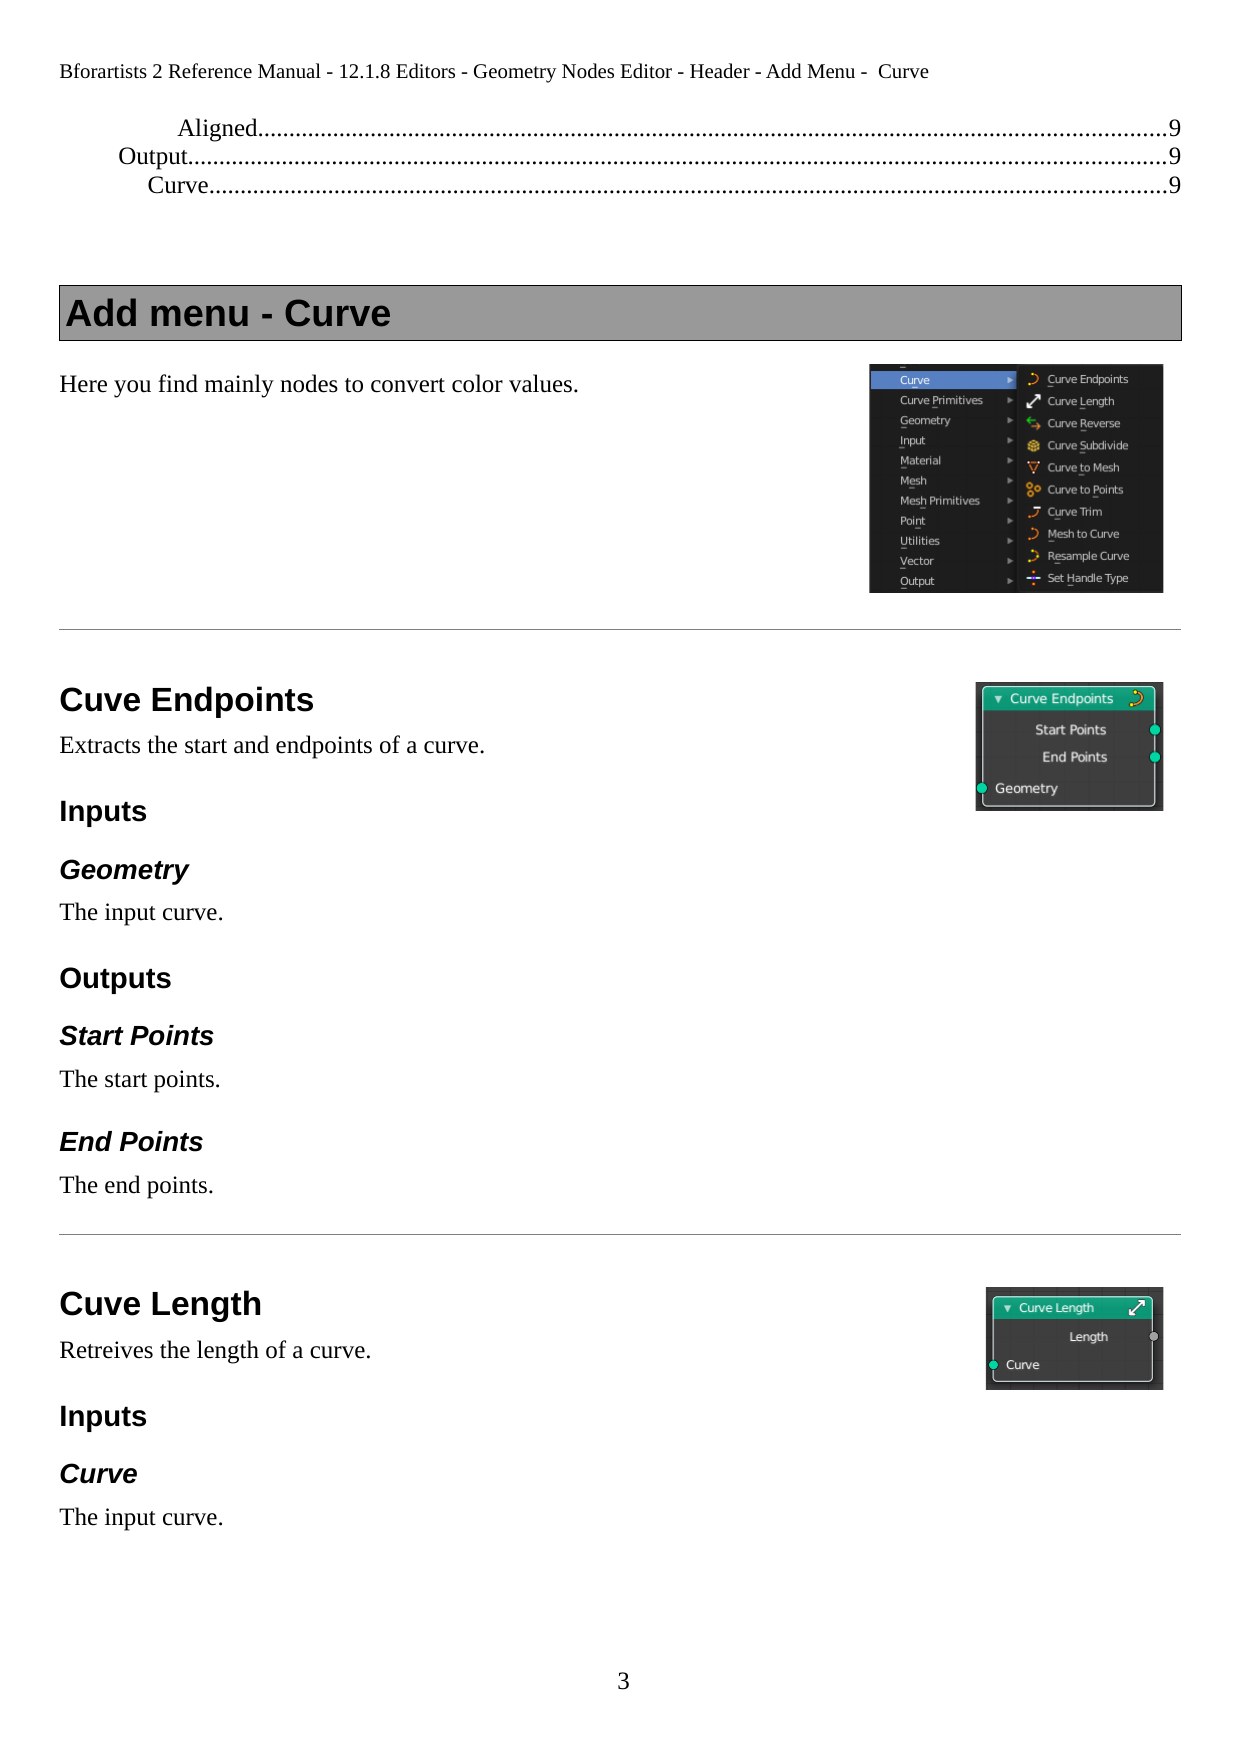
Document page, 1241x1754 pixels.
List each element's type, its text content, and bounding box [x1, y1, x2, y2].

text Aligned 9 [177, 113, 1181, 141]
table_header Add menu - Curve [60, 286, 1181, 340]
subtitle End Points [59, 1126, 1181, 1158]
subtitle Start Points [59, 1020, 1181, 1052]
subtitle Inputs [59, 1399, 1181, 1433]
subtitle Cuve Length [59, 1284, 1181, 1323]
text Here you find mainly nodes to convert color values. [59, 369, 869, 398]
text Retreives the length of a curve. [59, 1335, 985, 1364]
text The input curve. [59, 897, 1181, 926]
subtitle Geometry [59, 853, 1181, 885]
text The input curve. [59, 1502, 1181, 1531]
picture [869, 364, 1164, 593]
subtitle Outputs [59, 961, 1181, 995]
subtitle Cuve Endpoints [59, 679, 1181, 718]
text The start points. [59, 1064, 1181, 1093]
text The end points. [59, 1170, 1181, 1199]
subtitle Inputs [59, 794, 1181, 828]
text Curve 9 [147, 170, 1181, 199]
text Extracts the start and endpoints of a curve. [59, 731, 975, 759]
picture [975, 682, 1164, 811]
picture [985, 1287, 1164, 1390]
subtitle Curve [59, 1458, 1181, 1489]
text Output 9 [118, 141, 1181, 170]
